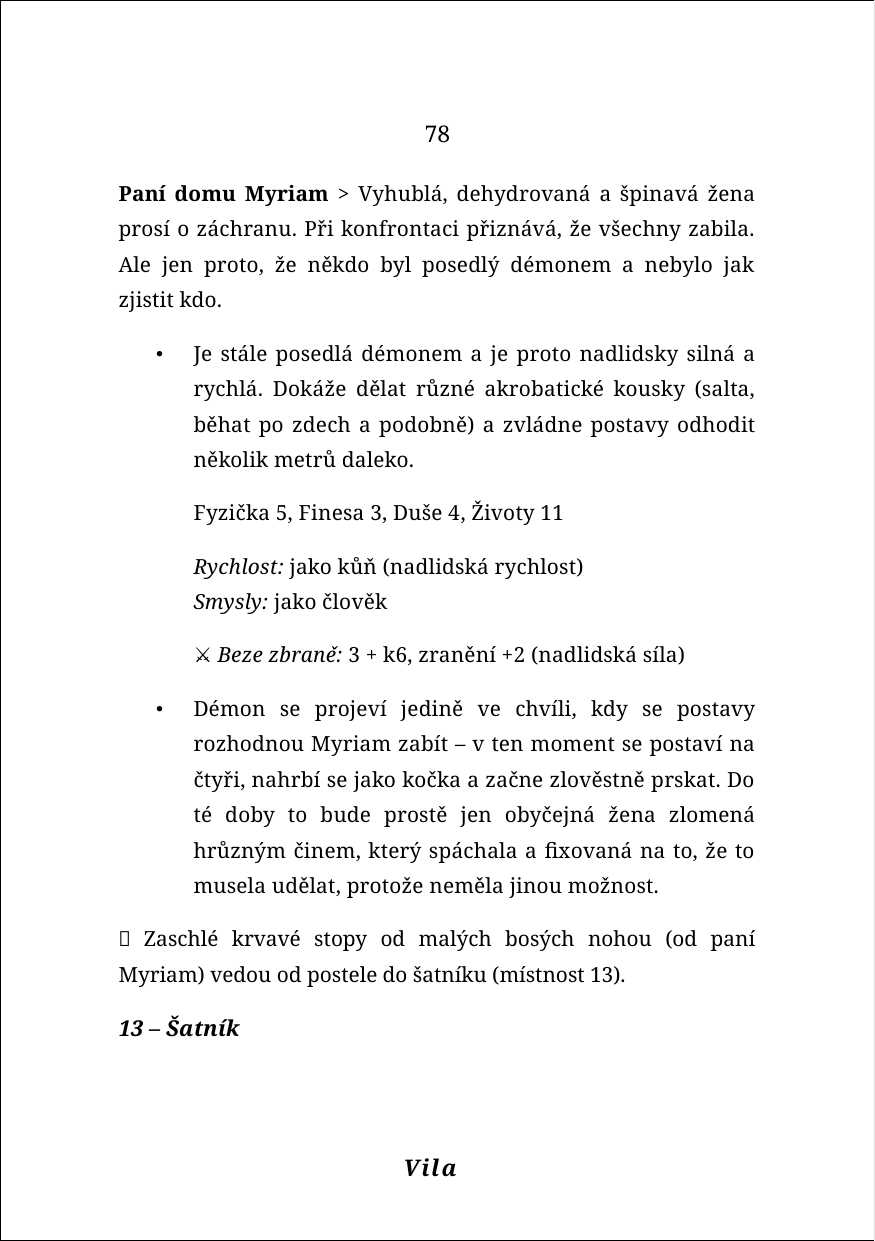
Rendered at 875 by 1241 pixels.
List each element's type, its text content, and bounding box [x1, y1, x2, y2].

text 13 – Šatník [118, 1013, 756, 1043]
list Rychlost: jako kůň (nadlidská rychlost) [156, 552, 756, 580]
list Démon se projeví jedině ve chvíli, kdy se postavy rozhodnou Myriam zabít – v ten moment se postaví na čtyři, nahrbí se jako kočka a začne zlověstně prskat. Do té doby to bude prostě jen obyčejná žena zlomená hrůzným činem, který spáchala a fixovaná na to, že to musela udělat, protože neměla jinou možnost. [156, 694, 756, 900]
list ⚔ Beze zbraně: 3 + k6, zranění +2 (nadlidská síla) [156, 641, 756, 669]
list Fyzička 5, Finesa 3, Duše 4, Životy 11 [156, 498, 756, 527]
text 👣 Zaschlé krvavé stopy od malých bosých nohou (od paní Myriam) vedou od postele do šatníku (místnost 13). [118, 924, 756, 988]
list Smysly: jako člověk [156, 587, 756, 616]
text Paní domu Myriam > Vyhublá, dehydrovaná a špinavá žena prosí o záchranu. Při konfrontaci přiznává, že všechny zabila. Ale jen proto, že někdo byl posedlý démonem a nebylo jak zjistit kdo. [118, 179, 756, 314]
list Je stále posedlá démonem a je proto nadlidsky silná a rychlá. Dokáže dělat různé akrobatické kousky (salta, běhat po zdech a podobně) a zvládne postavy odhodit několik metrů daleko. [156, 339, 756, 474]
